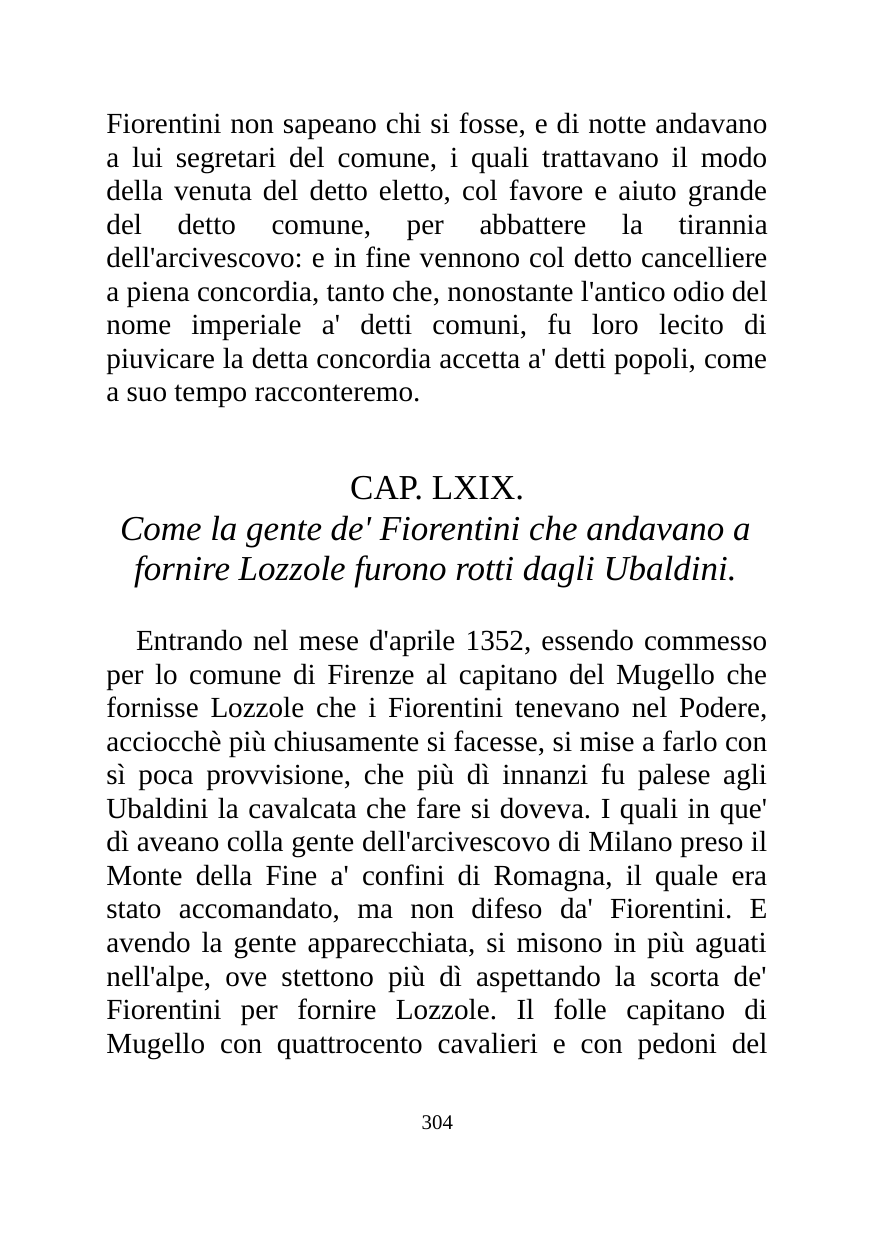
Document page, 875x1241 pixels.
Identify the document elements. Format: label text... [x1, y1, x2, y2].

text Fiorentini non sapeano chi si fosse, e di notte andavano a lui segretari del comune, i quali trattavano il modo della venuta del detto eletto, col favore e aiuto grande del detto comune, per abbattere la tirannia dell'arcivescovo: e in fine vennono col detto cancelliere a piena concordia, tanto che, nonostante l'antico odio del nome imperiale a' detti comuni, fu loro lecito di piuvicare la detta concordia accetta a' detti popoli, come a suo tempo racconteremo. [106, 106, 768, 408]
text Entrando nel mese d'aprile 1352, essendo commesso per lo comune di Firenze al capitano del Mugello che fornisse Lozzole che i Fiorentini tenevano nel Podere, acciocchè più chiusamente si facesse, si mise a farlo con sì poca provvisione, che più dì innanzi fu palese agli Ubaldini la cavalcata che fare si doveva. I quali in que' dì aveano colla gente dell'arcivescovo di Milano preso il Monte della Fine a' confini di Romagna, il quale era stato accomandato, ma non difeso da' Fiorentini. E avendo la gente apparecchiata, si misono in più aguati nell'alpe, ove stettono più dì aspettando la scorta de' Fiorentini per fornire Lozzole. Il folle capitano di Mugello con quattrocento cavalieri e con pedoni del [106, 623, 768, 1059]
subtitle CAP. LXIX. Come la gente de' Fiorentini che andavano a fornire Lozzole furono rotti dagli Ubaldini. [106, 467, 768, 588]
